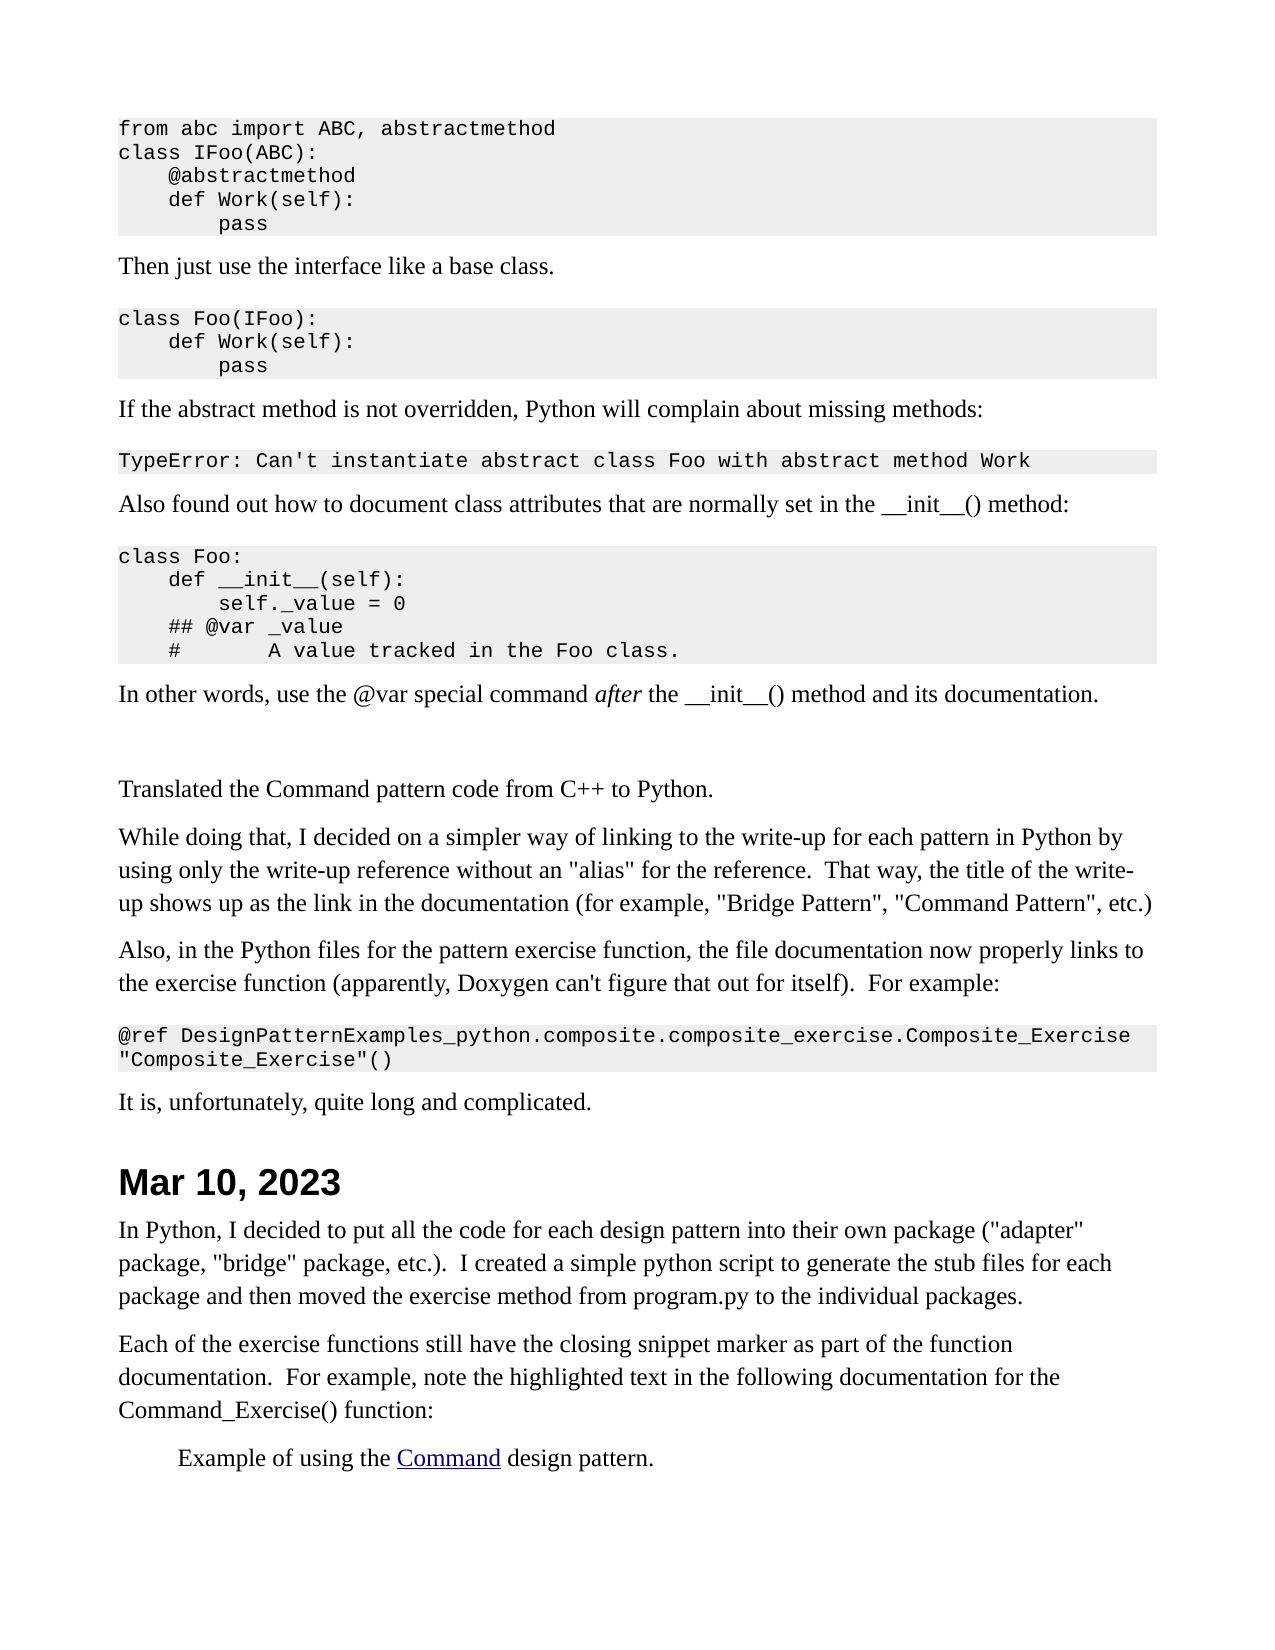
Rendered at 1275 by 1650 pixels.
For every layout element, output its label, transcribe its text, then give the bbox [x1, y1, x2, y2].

text class Foo: [118, 546, 1157, 569]
text class IFoo(ABC): [118, 142, 1157, 165]
text # A value tracked in the Foo class. [118, 640, 1157, 664]
text def __init__(self): [118, 569, 1157, 593]
text ## @var _value [118, 617, 1157, 640]
text Also found out how to document class attributes that are normally set in the __init__() method: [118, 489, 1157, 518]
text Each of the exercise functions still have the closing snippet marker as part of the function documentation. For example, note the highlighted text in the following documentation for the Command_Exercise() function: [118, 1329, 1157, 1424]
text While doing that, I decided on a simpler way of linking to the write-up for each pattern in Python by using only the write-up reference without an "alias" for the reference. That way, the title of the write-up shows up as the link in the documentation (for example, "Bridge Pattern", "Command Pattern", etc.) [118, 822, 1157, 916]
text In Python, I decided to put all the code for each design pattern into their own package ("adapter" package, "bridge" package, etc.). I created a simple python script to generate the stub files for each package and then moved the exercise method from program.py to the individual packages. [118, 1215, 1157, 1310]
text class Foo(IFoo): [118, 308, 1157, 332]
text Then just use the interface like a base class. [118, 251, 1157, 280]
text Also, in the Python files for the pattern exercise function, the file documentation now properly links to the exercise function (apparently, Doxygen can't figure that out for itself). For example: [118, 935, 1157, 997]
text def Work(self): [118, 332, 1157, 355]
text Example of using the Command design pattern. [177, 1443, 1098, 1471]
text TypeError: Can't instantiate abstract class Foo with abstract method Work [118, 450, 1157, 474]
text self._value = 0 [118, 593, 1157, 617]
text Translated the Command pattern code from C++ to Python. [118, 774, 1157, 803]
text pass [118, 355, 1157, 379]
text from abc import ABC, abstractmethod [118, 118, 1157, 142]
text It is, unfortunately, quite long and complicated. [118, 1087, 1157, 1116]
text @abstractmethod [118, 165, 1157, 189]
subtitle Mar 10, 2023 [118, 1160, 1157, 1203]
text pass [118, 213, 1157, 236]
text @ref DesignPatternExamples_python.composite.composite_exercise.Composite_Exercise "Composite_Exercise"() [118, 1025, 1157, 1072]
text In other words, use the @var special command after the __init__() method and its documentation. [118, 679, 1157, 708]
text If the abstract method is not overridden, Python will complain about missing methods: [118, 394, 1157, 423]
text def Work(self): [118, 189, 1157, 213]
